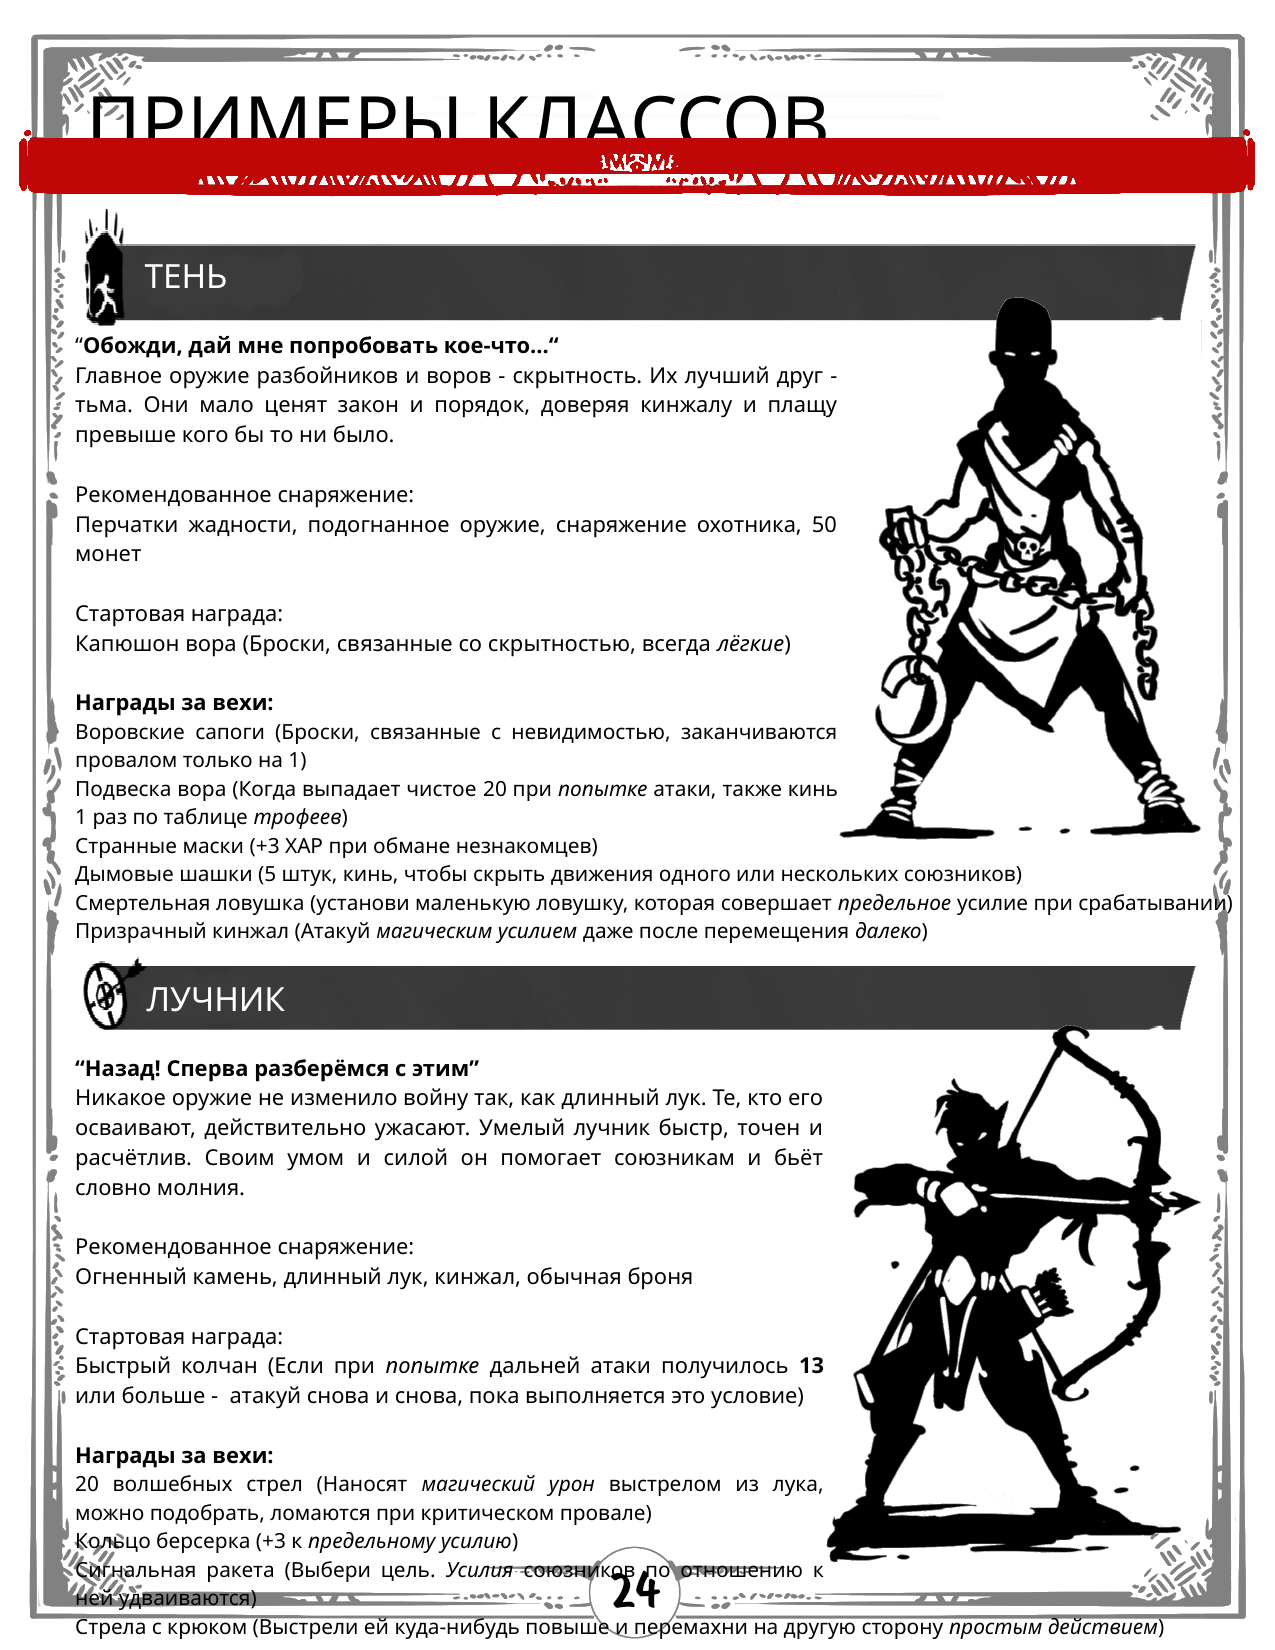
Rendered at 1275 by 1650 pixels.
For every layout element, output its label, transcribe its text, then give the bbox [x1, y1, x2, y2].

text [1203, 359, 1275, 449]
text Капюшон вора (Броски, связанные со скрытностью, всегда лёгкие) [75, 628, 838, 657]
text [1206, 1526, 1275, 1555]
text Сигнальная ракета (Выбери цель. Усилия союзников по отношению к ней удваиваются) [75, 1555, 1275, 1612]
text Огненный камень, длинный лук, кинжал, обычная броня [75, 1261, 824, 1291]
text [1206, 1261, 1275, 1291]
text [1203, 508, 1275, 568]
text Главное оружие разбойников и воров - скрытность. Их лучший друг - тьма. Они мало ценят закон и порядок, доверяя кинжалу и плащу превыше кого бы то ни было. [75, 359, 838, 449]
text [1206, 1052, 1275, 1082]
text 20 волшебных стрел (Наносят магический урон выстрелом из лука, можно подобрать, ломаются при критическом провале) [75, 1469, 824, 1526]
text ТЕНЬ [75, 208, 1209, 330]
text Стрела с крюком (Выстрели ей куда-нибудь повыше и перемахни на другую сторону простым действием) [75, 1612, 1275, 1640]
text Рекомендованное снаряжение: [75, 479, 838, 508]
text ЛУЧНИК [75, 944, 1209, 1052]
text [1203, 330, 1275, 359]
text Рекомендованное снаряжение: [75, 1231, 824, 1261]
text Странные маски (+3 ХАР при обмане незнакомцев) [75, 831, 1275, 859]
text [1206, 1082, 1275, 1201]
text [1206, 1469, 1275, 1526]
text Призрачный кинжал (Атакуй магическим усилием даже после перемещения далеко) [75, 916, 1275, 944]
text [1203, 598, 1275, 628]
text Награды за вехи: [75, 1440, 824, 1469]
text [1206, 1231, 1275, 1261]
text Быстрый колчан (Если при попытке дальней атаки получилось 13 или больше - атакуй снова и снова, пока выполняется это условие) [75, 1350, 824, 1410]
text [1206, 1440, 1275, 1469]
text Никакое оружие не изменило войну так, как длинный лук. Те, кто его осваивают, действительно ужасают. Умелый лучник быстр, точен и расчётлив. Своим умом и силой он помогает союзникам и бьёт словно молния. [75, 1082, 824, 1201]
text [1203, 687, 1275, 717]
text Стартовая награда: [75, 1321, 824, 1350]
text Смертельная ловушка (установи маленькую ловушку, которая совершает предельное усилие при срабатывании) [75, 888, 1275, 916]
picture [0, 6, 1275, 1647]
text Подвеска вора (Когда выпадает чистое 20 при попытке атаки, также кинь 1 раз по таблице трофеев) [75, 774, 838, 831]
text [1206, 1321, 1275, 1350]
text Стартовая награда: [75, 598, 838, 628]
picture [1209, 944, 1275, 1052]
text Награды за вехи: [75, 687, 838, 717]
text “Обожди, дай мне попробовать кое-что…“ [75, 330, 838, 359]
text Перчатки жадности, подогнанное оружие, снаряжение охотника, 50 монет [75, 508, 838, 568]
text “Назад! Сперва разберёмся с этим” [75, 1052, 824, 1082]
text Дымовые шашки (5 штук, кинь, чтобы скрыть движения одного или нескольких союзников) [75, 859, 1275, 888]
text [1206, 1350, 1275, 1410]
text [1203, 717, 1275, 774]
text [1203, 479, 1275, 508]
text Воровские сапоги (Броски, связанные с невидимостью, заканчиваются провалом только на 1) [75, 717, 838, 774]
text [1203, 628, 1275, 657]
text [1203, 774, 1275, 831]
text Кольцо берсерка (+3 к предельному усилию) [75, 1526, 824, 1555]
